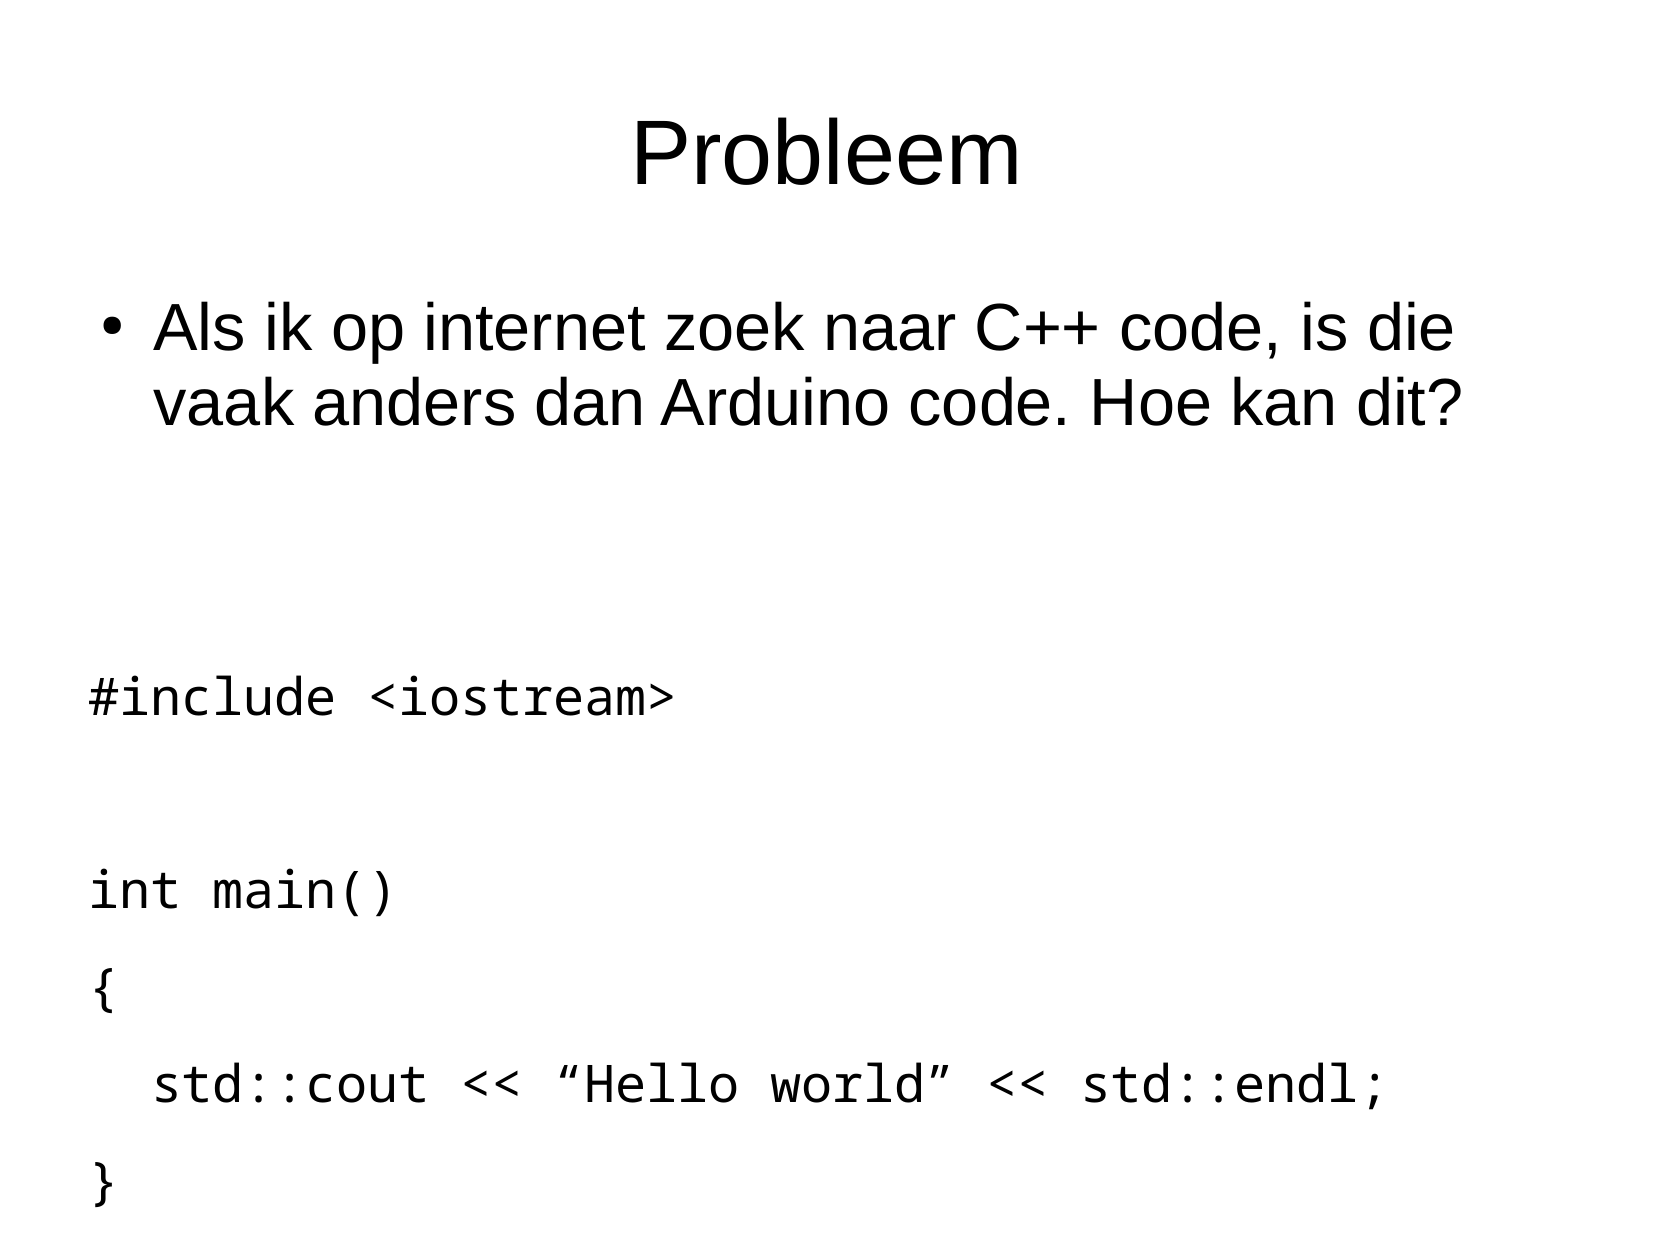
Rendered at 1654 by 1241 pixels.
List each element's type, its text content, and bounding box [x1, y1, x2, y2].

list Als ik op internet zoek naar C++ code, is die vaak anders dan Arduino code. Hoe kan dit? [82, 290, 1571, 660]
list #include <iostream> int main() { std::cout << “Hello world” << std::endl; } [25, 660, 1631, 1216]
title Probleem [82, 49, 1571, 257]
